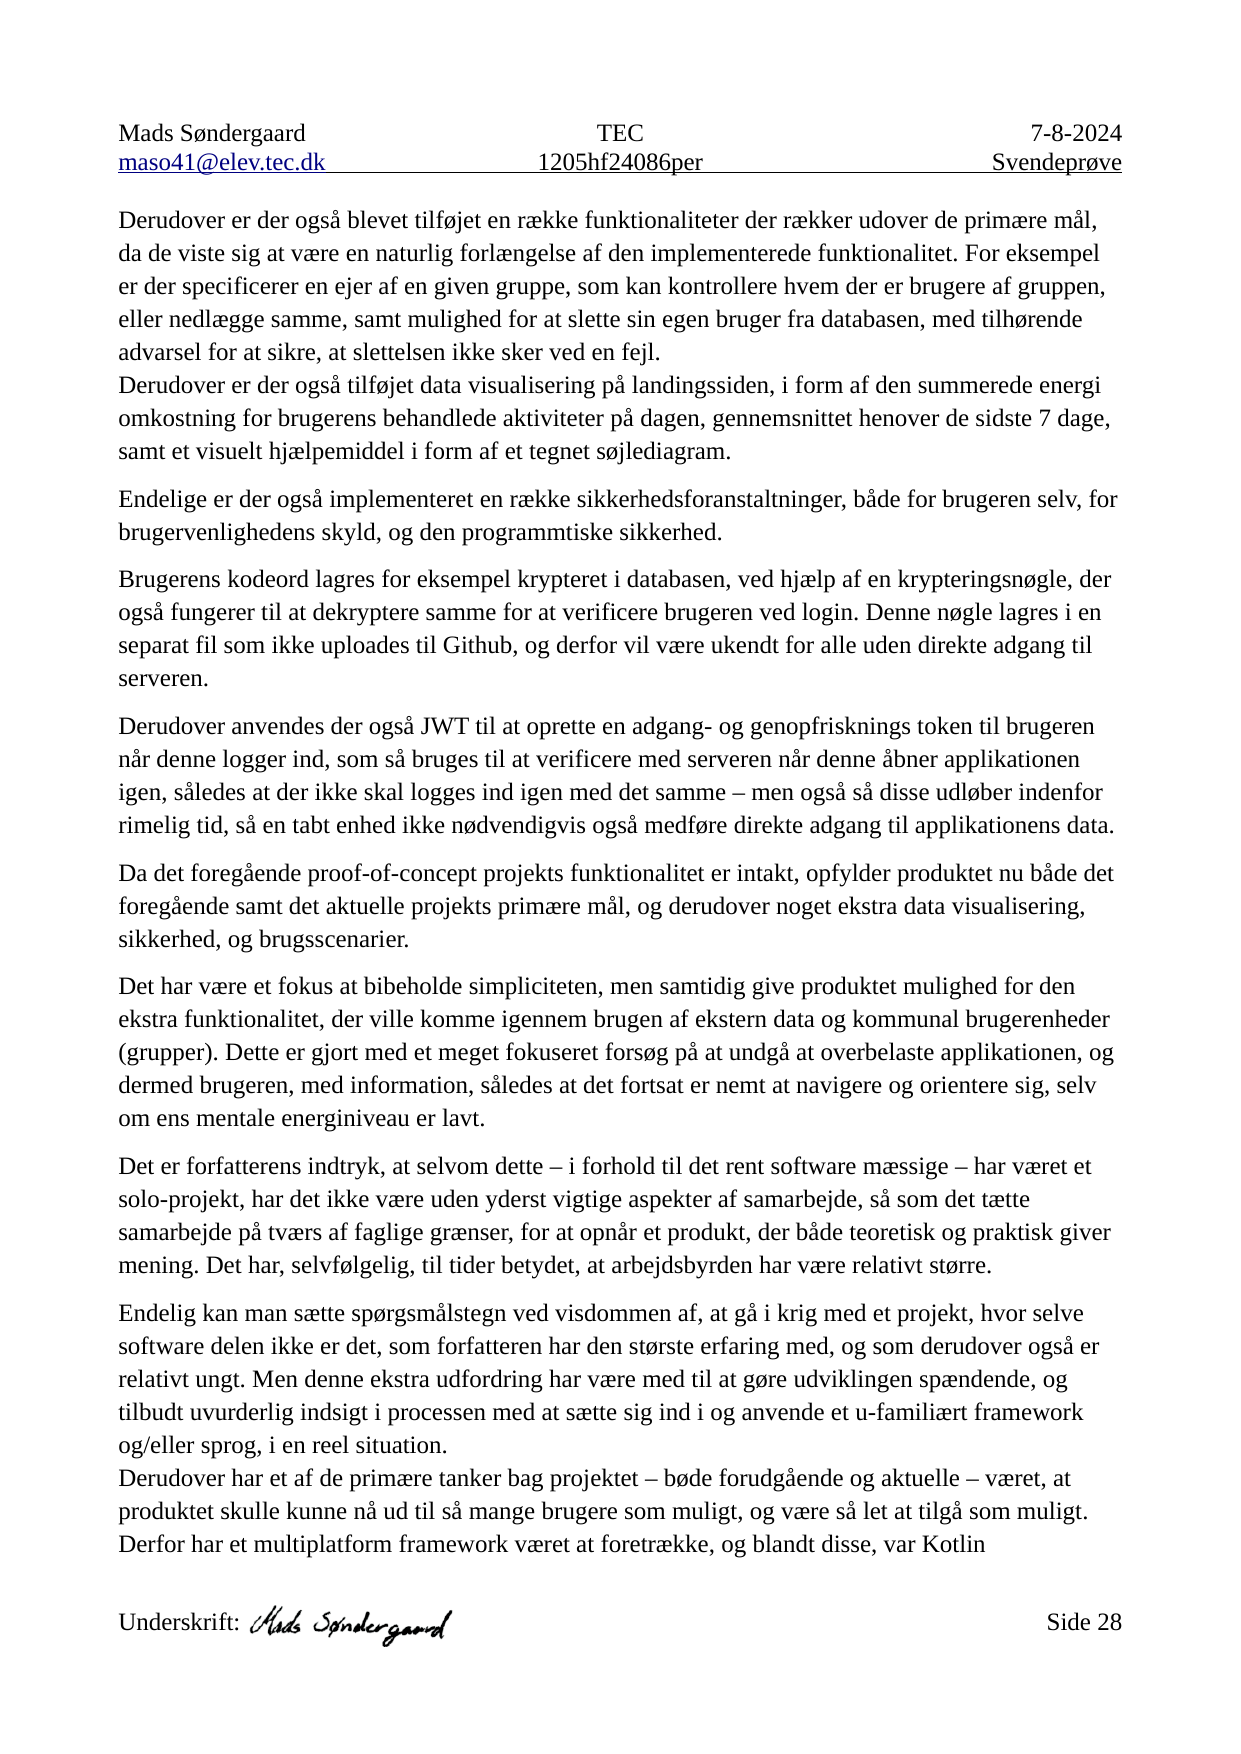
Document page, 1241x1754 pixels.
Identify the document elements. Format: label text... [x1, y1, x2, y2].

text Det har være et fokus at bibeholde simpliciteten, men samtidig give produktet mulighed for den ekstra funktionalitet, der ville komme igennem brugen af ekstern data og kommunal brugerenheder (grupper). Dette er gjort med et meget fokuseret forsøg på at undgå at overbelaste applikationen, og dermed brugeren, med information, således at det fortsat er nemt at navigere og orientere sig, selv om ens mentale energiniveau er lavt. [118, 971, 1122, 1132]
text Endelig kan man sætte spørgsmålstegn ved visdommen af, at gå i krig med et projekt, hvor selve software delen ikke er det, som forfatteren har den største erfaring med, og som derudover også er relativt ungt. Men denne ekstra udfordring har være med til at gøre udviklingen spændende, og tilbudt uvurderlig indsigt i processen med at sætte sig ind i og anvende et u-familiært framework og/eller sprog, i en reel situation. Derudover har et af de primære tanker bag projektet – bøde forudgående og aktuelle – været, at produktet skulle kunne nå ud til så mange brugere som muligt, og være så let at tilgå som muligt. Derfor har et multiplatform framework været at foretrække, og blandt disse, var Kotlin [118, 1298, 1122, 1558]
text Endelige er der også implementeret en række sikkerhedsforanstaltninger, både for brugeren selv, for brugervenlighedens skyld, og den programmtiske sikkerhed. [118, 484, 1122, 546]
text Brugerens kodeord lagres for eksempel krypteret i databasen, ved hjælp af en krypteringsnøgle, der også fungerer til at dekryptere samme for at verificere brugeren ved login. Denne nøgle lagres i en separat fil som ikke uploades til Github, og derfor vil være ukendt for alle uden direkte adgang til serveren. [118, 564, 1122, 692]
picture [244, 1600, 458, 1647]
text Da det foregående proof-of-concept projekts funktionalitet er intakt, opfylder produktet nu både det foregående samt det aktuelle projekts primære mål, og derudover noget ekstra data visualisering, sikkerhed, og brugsscenarier. [118, 858, 1122, 953]
text Derudover anvendes der også JWT til at oprette en adgang- og genopfrisknings token til brugeren når denne logger ind, som så bruges til at verificere med serveren når denne åbner applikationen igen, således at der ikke skal logges ind igen med det samme – men også så disse udløber indenfor rimelig tid, så en tabt enhed ikke nødvendigvis også medføre direkte adgang til applikationens data. [118, 711, 1122, 839]
text Det er forfatterens indtryk, at selvom dette – i forhold til det rent software mæssige – har været et solo-projekt, har det ikke være uden yderst vigtige aspekter af samarbejde, så som det tætte samarbejde på tværs af faglige grænser, for at opnår et produkt, der både teoretisk og praktisk giver mening. Det har, selvfølgelig, til tider betydet, at arbejdsbyrden har være relativt større. [118, 1151, 1122, 1279]
text Derudover er der også blevet tilføjet en række funktionaliteter der rækker udover de primære mål, da de viste sig at være en naturlig forlængelse af den implementerede funktionalitet. For eksempel er der specificerer en ejer af en given gruppe, som kan kontrollere hvem der er brugere af gruppen, eller nedlægge samme, samt mulighed for at slette sin egen bruger fra databasen, med tilhørende advarsel for at sikre, at slettelsen ikke sker ved en fejl. Derudover er der også tilføjet data visualisering på landingssiden, i form af den summerede energi omkostning for brugerens behandlede aktiviteter på dagen, gennemsnittet henover de sidste 7 dage, samt et visuelt hjælpemiddel i form af et tegnet søjlediagram. [118, 205, 1122, 465]
